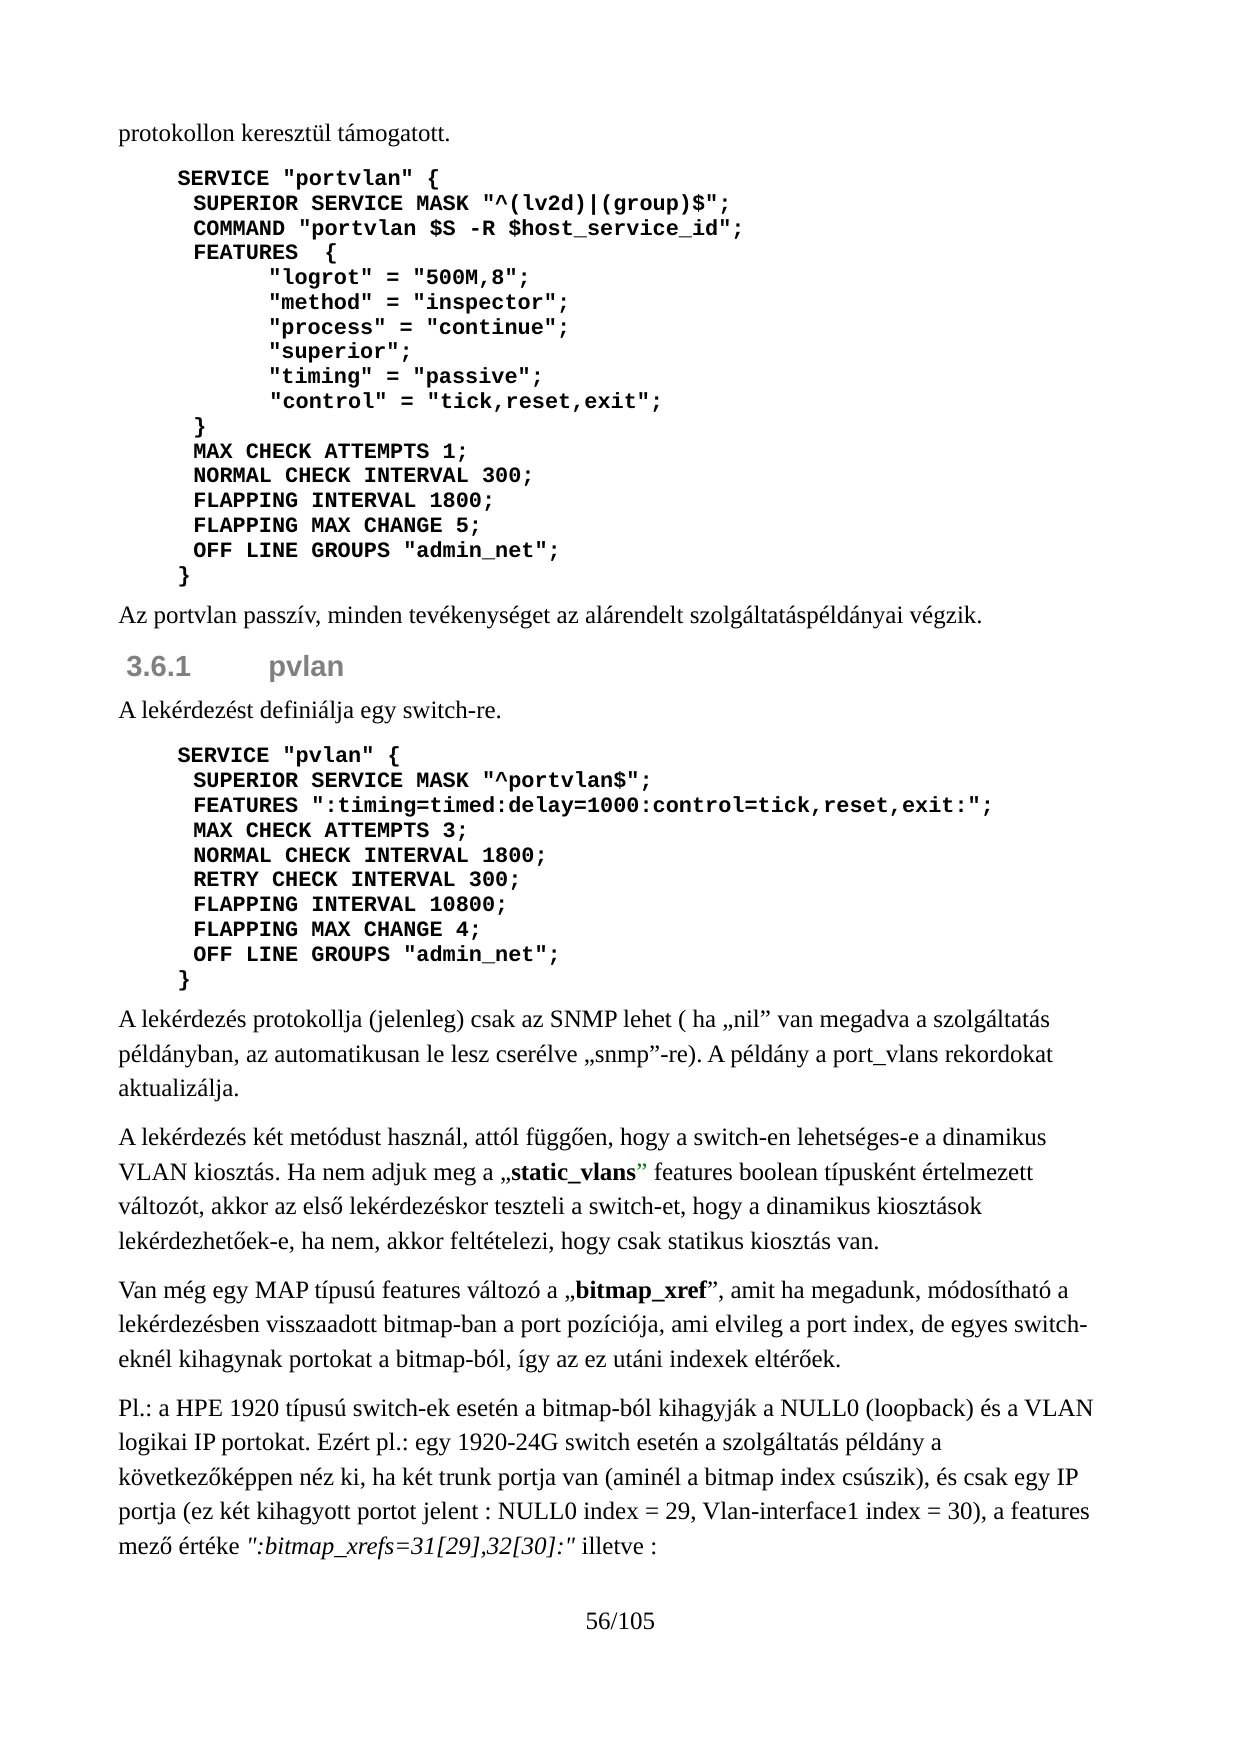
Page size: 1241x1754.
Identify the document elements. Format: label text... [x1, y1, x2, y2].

text A lekérdezés protokollja (jelenleg) csak az SNMP lehet ( ha „nil” van megadva a szolgáltatás példányban, az automatikusan le lesz cserélve „snmp”-re). A példány a port_vlans rekordokat aktualizálja. [118, 1004, 1122, 1102]
text Pl.: a HPE 1920 típusú switch-ek esetén a bitmap-ból kihagyják a NULL0 (loopback) és a VLAN logikai IP portokat. Ezért pl.: egy 1920-24G switch esetén a szolgáltatás példány a következőképpen néz ki, ha két trunk portja van (aminél a bitmap index csúszik), és csak egy IP portja (ez két kihagyott portot jelent : NULL0 index = 29, Vlan-interface1 index = 30), a features mező értéke ":bitmap_xrefs=31[29],32[30]:" illetve : [118, 1393, 1122, 1559]
text A lekérdezést definiálja egy switch-re. [118, 696, 1122, 724]
text protokollon keresztül támogatott. [118, 118, 1122, 147]
text Van még egy MAP típusú features változó a „bitmap_xref”, amit ha megadunk, módosítható a lekérdezésben visszaadott bitmap-ban a port pozíciója, ami elvileg a port index, de egyes switch-eknél kihagynak portokat a bitmap-ból, így az ez utáni indexek eltérőek. [118, 1275, 1122, 1372]
subtitle pvlan [118, 649, 1122, 683]
text Az portvlan passzív, minden tevékenységet az alárendelt szolgáltatáspéldányai végzik. [118, 600, 1122, 629]
text SERVICE "portvlan" { SUPERIOR SERVICE MASK "^(lv2d)|(group)$"; COMMAND "portvlan $S -R $host_service_id"; FEATURES { "logrot" = "500M,8"; "method" = "inspector"; "process" = "continue"; "superior"; "timing" = "passive"; "control" = "tick,reset,exit"; } MAX CHECK ATTEMPTS 1; NORMAL CHECK INTERVAL 300; FLAPPING INTERVAL 1800; FLAPPING MAX CHANGE 5; OFF LINE GROUPS "admin_net"; } [177, 167, 1122, 589]
text SERVICE "pvlan" { SUPERIOR SERVICE MASK "^portvlan$"; FEATURES ":timing=timed:delay=1000:control=tick,reset,exit:"; MAX CHECK ATTEMPTS 3; NORMAL CHECK INTERVAL 1800; RETRY CHECK INTERVAL 300; FLAPPING INTERVAL 10800; FLAPPING MAX CHANGE 4; OFF LINE GROUPS "admin_net"; } [177, 744, 1122, 992]
text A lekérdezés két metódust használ, attól függően, hogy a switch-en lehetséges-e a dinamikus VLAN kiosztás. Ha nem adjuk meg a „static_vlans” features boolean típusként értelmezett változót, akkor az első lekérdezéskor teszteli a switch-et, hogy a dinamikus kiosztások lekérdezhetőek-e, ha nem, akkor feltételezi, hogy csak statikus kiosztás van. [118, 1122, 1122, 1254]
